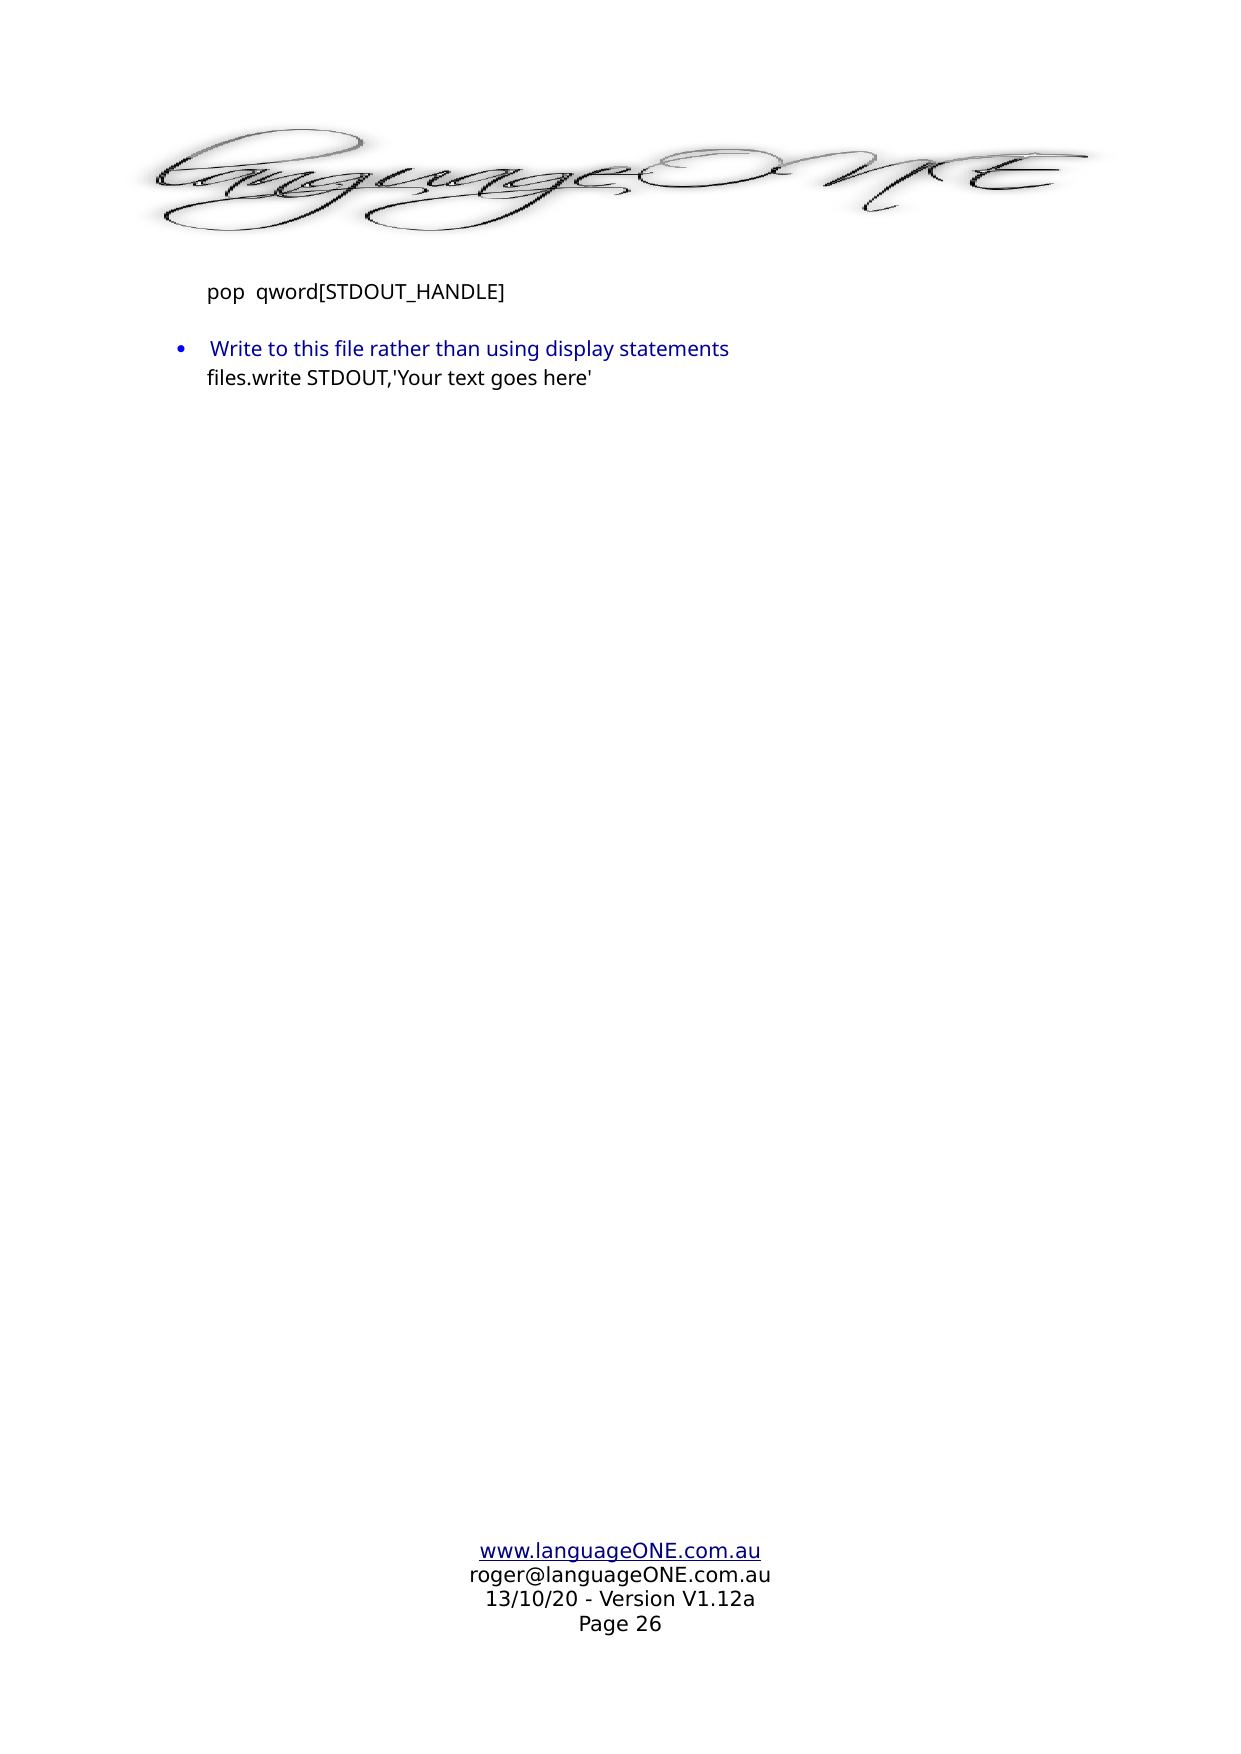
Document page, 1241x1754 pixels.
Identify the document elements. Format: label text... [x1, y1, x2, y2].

text files.write STDOUT,'Your text goes here' [207, 363, 1122, 391]
picture [125, 120, 1118, 239]
text pop qword[STDOUT_HANDLE] [207, 277, 1122, 306]
list Write to this file rather than using display statements [177, 334, 1122, 363]
